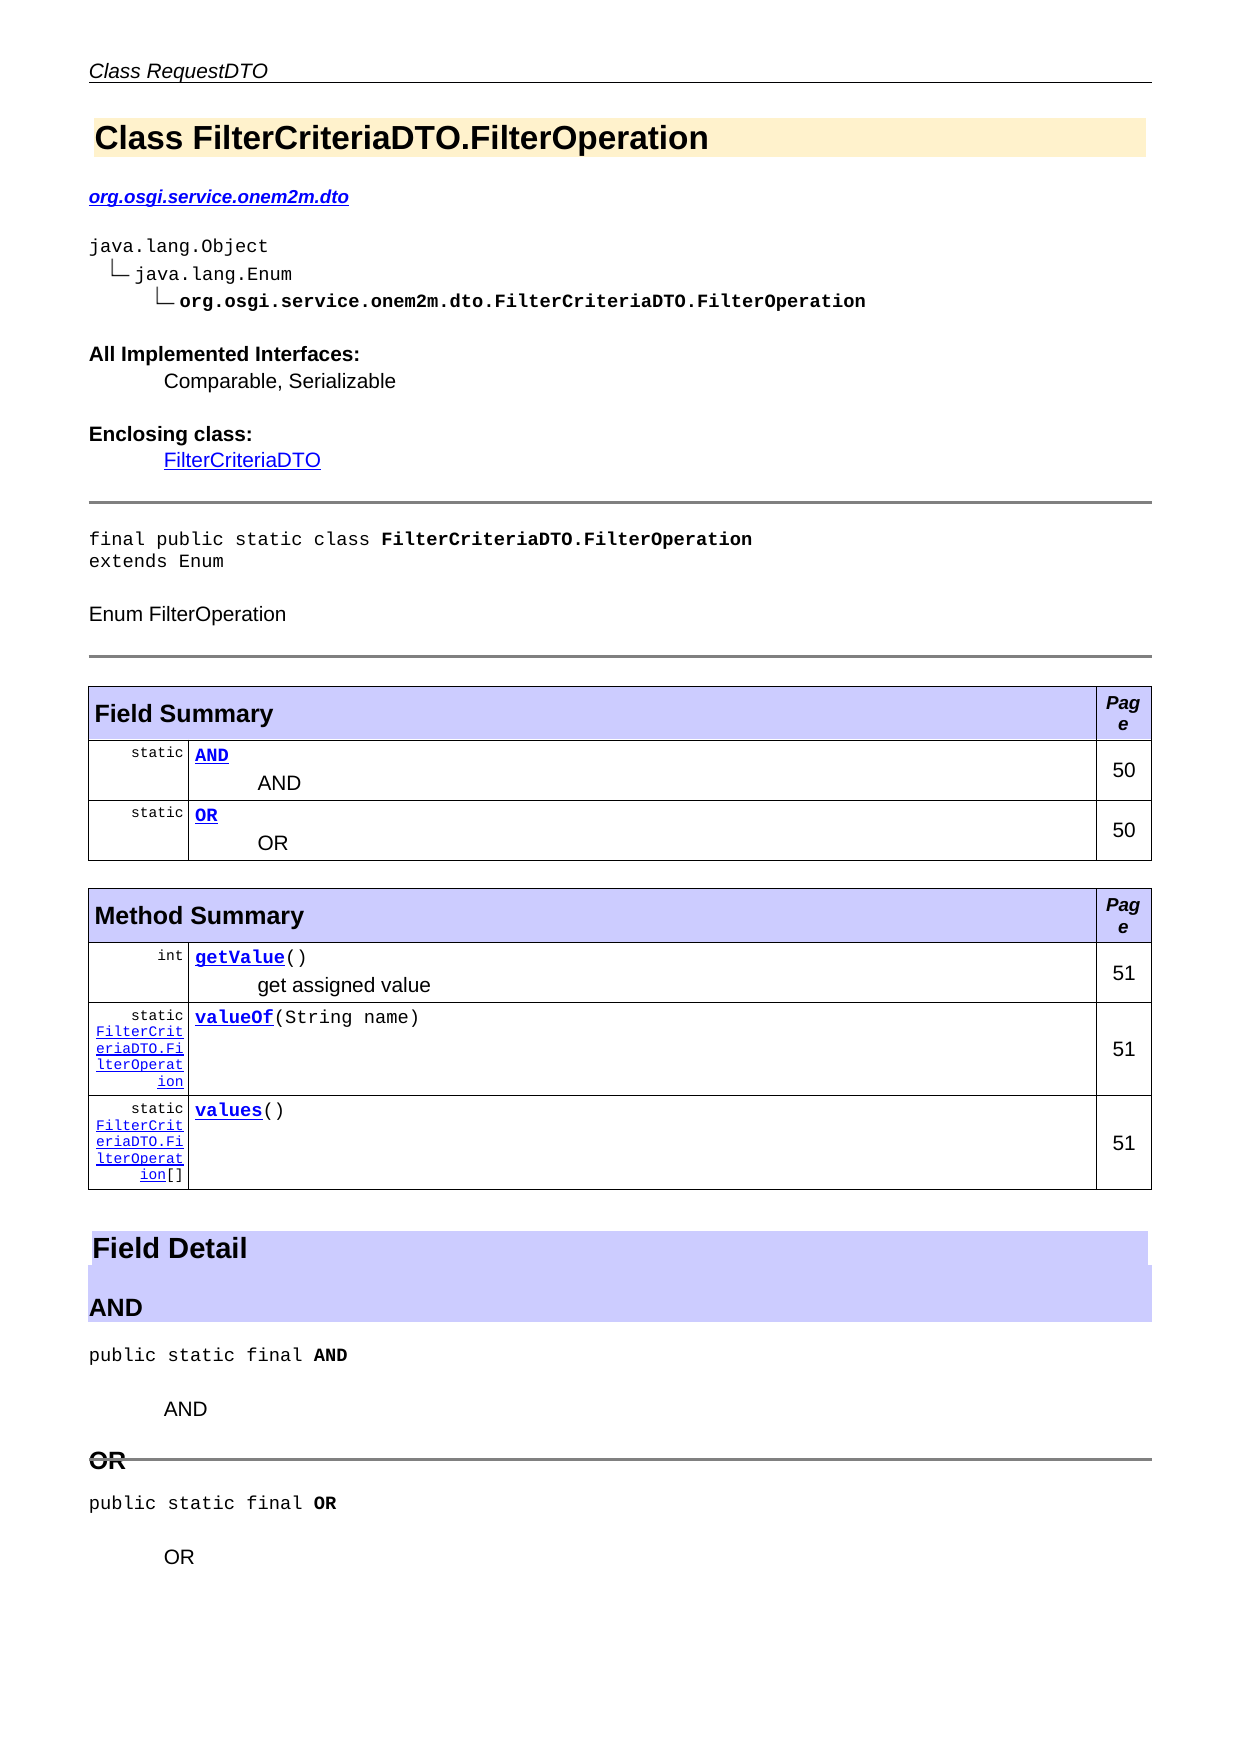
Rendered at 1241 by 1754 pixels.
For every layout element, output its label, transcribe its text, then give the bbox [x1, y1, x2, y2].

table_cell AND AND [189, 741, 1096, 799]
text java.lang.Object [88, 237, 1152, 258]
table_cell 50 [1097, 1003, 1151, 1095]
text public static final AND [88, 1346, 1152, 1367]
text extends Enum [88, 551, 1152, 573]
subtitle AND [88, 1293, 1152, 1322]
table_cell 50 [1097, 943, 1151, 1002]
text final public static class FilterCriteriaDTO.FilterOperation [88, 530, 1152, 551]
text OR [163, 1544, 1152, 1568]
table_header Page [1097, 687, 1151, 739]
table_header Method Summary [89, 889, 1096, 942]
text Comparable, Serializable [163, 368, 1152, 392]
table_cell values() [189, 1096, 1096, 1189]
table_cell static FilterCriteriaDTO.FilterOperation [89, 1003, 188, 1095]
table_cell valueOf(String name) [189, 1003, 1096, 1095]
subtitle Class FilterCriteriaDTO.FilterOperation [94, 118, 1146, 157]
text FilterCriteriaDTO [163, 448, 1152, 472]
picture [111, 258, 135, 280]
table_cell int [89, 943, 188, 1002]
table_cell static FilterCriteriaDTO.FilterOperation[] [89, 1096, 188, 1189]
text AND [163, 1396, 1152, 1420]
text java.lang.Enum [88, 258, 1152, 286]
table_cell 50 [1097, 1096, 1151, 1189]
table_cell 49 [1097, 741, 1151, 799]
text org.osgi.service.onem2m.dto [88, 186, 1152, 208]
text Enum FilterOperation [88, 602, 1152, 626]
subtitle Enclosing class: [88, 422, 1152, 446]
table_cell getValue() get assigned value [189, 943, 1096, 1002]
table_header Page [1097, 889, 1151, 942]
table_cell OR OR [189, 801, 1096, 859]
subtitle Field Detail [92, 1231, 1148, 1265]
text public static final OR [88, 1494, 1152, 1515]
text org.osgi.service.onem2m.dto.FilterCriteriaDTO.FilterOperation [88, 286, 1152, 313]
table_cell 49 [1097, 801, 1151, 859]
table_cell static [89, 801, 188, 859]
table_header Field Summary [89, 687, 1096, 739]
table_cell static [89, 741, 188, 799]
subtitle All Implemented Interfaces: [88, 342, 1152, 366]
picture [156, 285, 180, 308]
